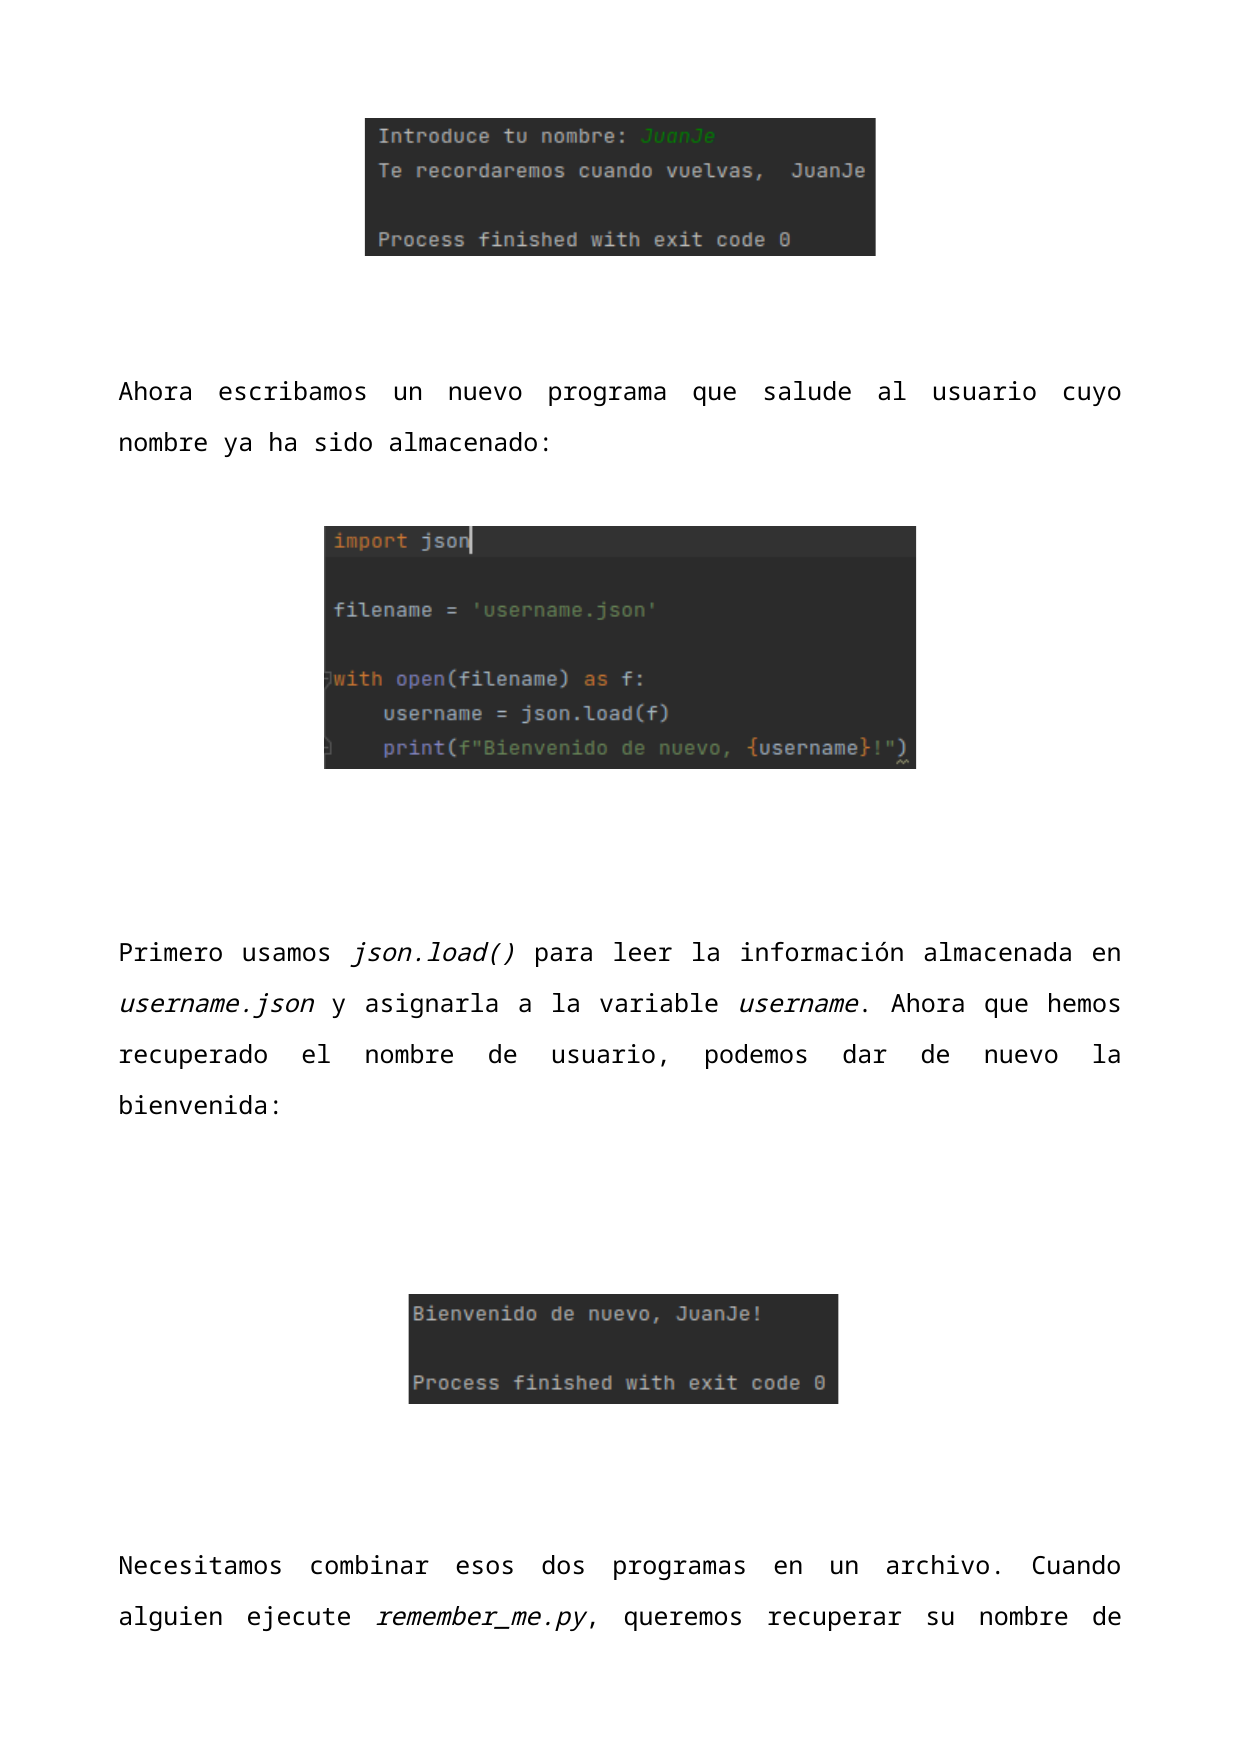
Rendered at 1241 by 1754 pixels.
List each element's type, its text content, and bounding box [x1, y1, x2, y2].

picture [408, 1294, 839, 1404]
picture [364, 118, 876, 256]
text Ahora escribamos un nuevo programa que salude al usuario cuyo nombre ya ha sido almacenado: [118, 373, 1122, 458]
text Necesitamos combinar esos dos programas en un archivo. Cuando alguien ejecute remember_me.py, queremos recuperar su nombre de [118, 1547, 1122, 1632]
text Primero usamos json.load() para leer la información almacenada en username.json y asignarla a la variable username. Ahora que hemos recuperado el nombre de usuario, podemos dar de nuevo la bienvenida: [118, 935, 1122, 1122]
picture [324, 526, 917, 769]
